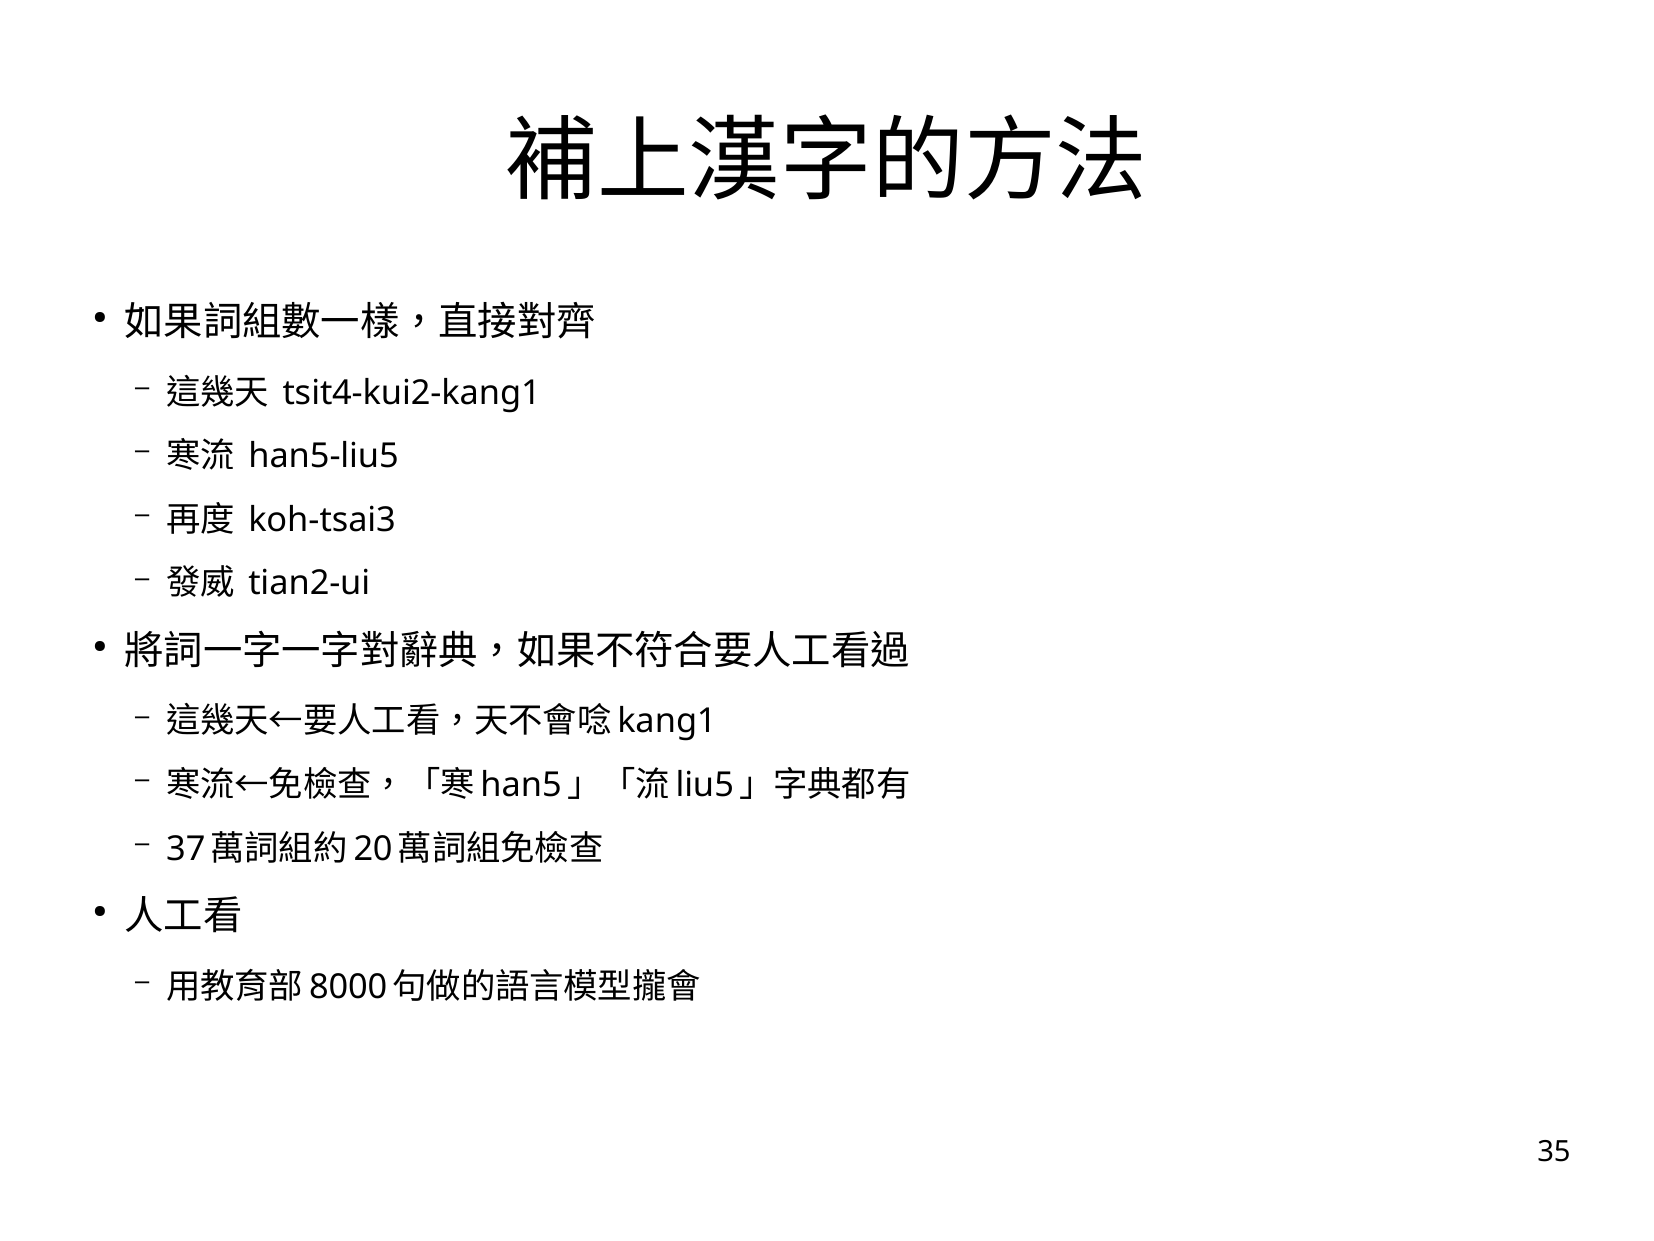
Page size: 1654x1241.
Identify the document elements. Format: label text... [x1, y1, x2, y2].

list 如果詞組數一樣，直接對齊 這幾天 tsit4-kui2-kang1 寒流 han5-liu5 再度 koh-tsai3 發威 tian2-ui 將詞一字一字對辭典，如果不符合要人工看過 這幾天←要人工看，天不會唸kang1 寒流←免檢查，「寒han5」「流liu5」字典都有 37萬詞組約20萬詞組免檢查 人工看 用教育部8000句做的語言模型攏會 [82, 290, 1538, 1010]
title 補上漢字的方法 [82, 49, 1571, 257]
